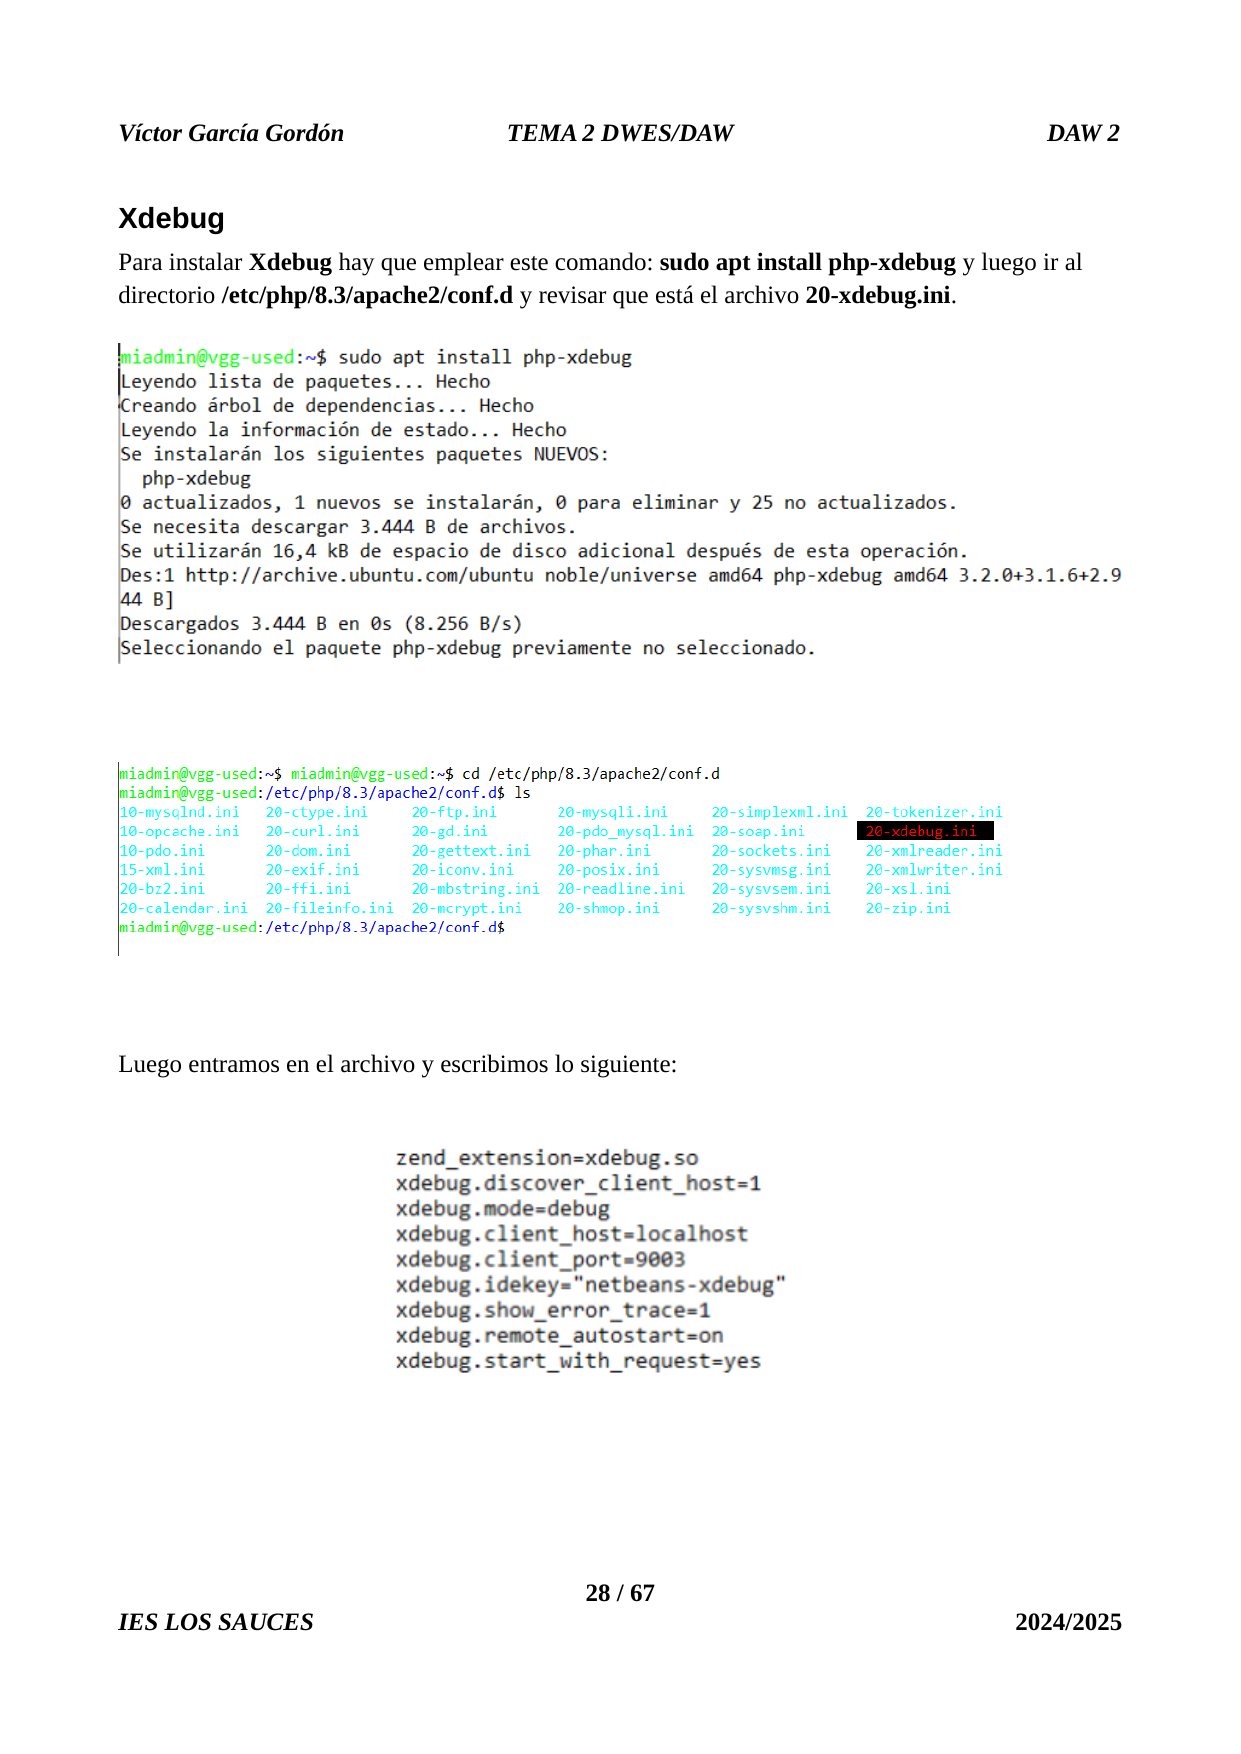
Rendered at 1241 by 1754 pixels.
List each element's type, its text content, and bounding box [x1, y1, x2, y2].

picture [391, 1143, 849, 1387]
picture [119, 343, 1123, 664]
picture [118, 762, 1123, 956]
subtitle Xdebug [118, 201, 1122, 235]
text Para instalar Xdebug hay que emplear este comando: sudo apt install php-xdebug y luego ir al directorio /etc/php/8.3/apache2/conf.d y revisar que está el archivo 20-xdebug.ini. [118, 247, 1122, 309]
text Luego entramos en el archivo y escribimos lo siguiente: [118, 1049, 1122, 1077]
